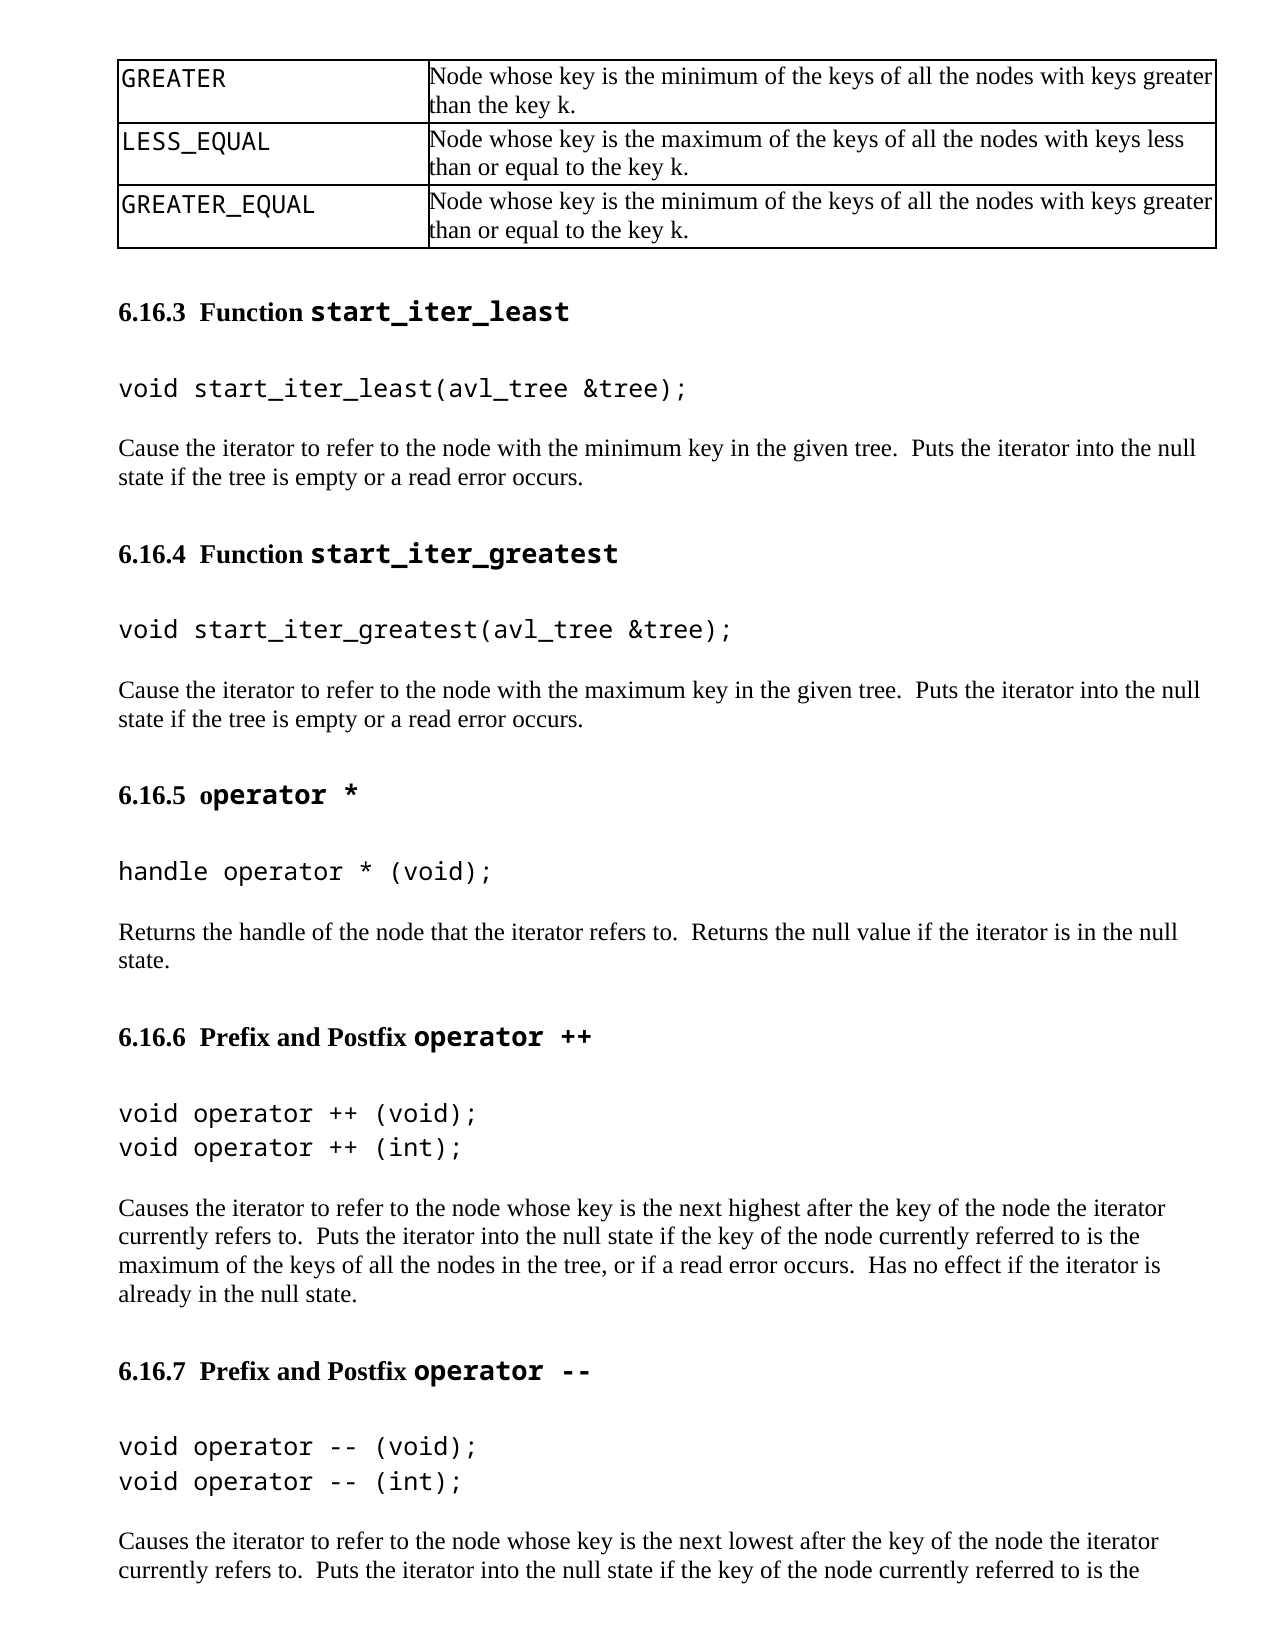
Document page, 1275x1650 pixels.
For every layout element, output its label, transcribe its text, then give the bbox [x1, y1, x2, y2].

table_cell Node whose key is the minimum of the keys of all the nodes with keys greater than or equal to the key k. [430, 186, 1215, 247]
subtitle 6.16.6 Prefix and Postfix operator ++ [118, 1018, 1216, 1054]
text Causes the iterator to refer to the node whose key is the next lowest after the key of the node the iterator currently refers to. Puts the iterator into the null state if the key of the node currently referred to is the [118, 1526, 1216, 1583]
text void operator ++ (void); [118, 1096, 1216, 1130]
table_cell GREATER_EQUAL [119, 186, 428, 247]
text void operator -- (int); [118, 1463, 1216, 1497]
table_cell LESS_EQUAL [119, 124, 428, 184]
text void operator ++ (int); [118, 1130, 1216, 1164]
text handle operator * (void); [118, 854, 1216, 888]
subtitle 6.16.3 Function start_iter_least [118, 292, 1216, 329]
table_cell Node whose key is the minimum of the keys of all the nodes with keys greater than the key k. [430, 61, 1215, 122]
table_cell GREATER [119, 61, 428, 122]
subtitle 6.16.5 operator * [118, 776, 1216, 813]
text Causes the iterator to refer to the node whose key is the next highest after the key of the node the iterator currently refers to. Puts the iterator into the null state if the key of the node currently referred to is the maximum of the keys of all the nodes in the tree, or if a read error occurs. Has no effect if the iterator is already in the null state. [118, 1193, 1216, 1308]
subtitle 6.16.7 Prefix and Postfix operator -- [118, 1351, 1216, 1388]
text Returns the handle of the node that the iterator refers to. Returns the null value if the iterator is in the null state. [118, 917, 1216, 974]
text void start_iter_least(avl_tree &tree); [118, 370, 1216, 404]
text void operator -- (void); [118, 1429, 1216, 1463]
text Cause the iterator to refer to the node with the maximum key in the given tree. Puts the iterator into the null state if the tree is empty or a read error occurs. [118, 675, 1216, 732]
text void start_iter_greatest(avl_tree &tree); [118, 612, 1216, 646]
table_cell Node whose key is the maximum of the keys of all the nodes with keys less than or equal to the key k. [430, 124, 1215, 184]
subtitle 6.16.4 Function start_iter_greatest [118, 534, 1216, 571]
text Cause the iterator to refer to the node with the minimum key in the given tree. Puts the iterator into the null state if the tree is empty or a read error occurs. [118, 433, 1216, 491]
